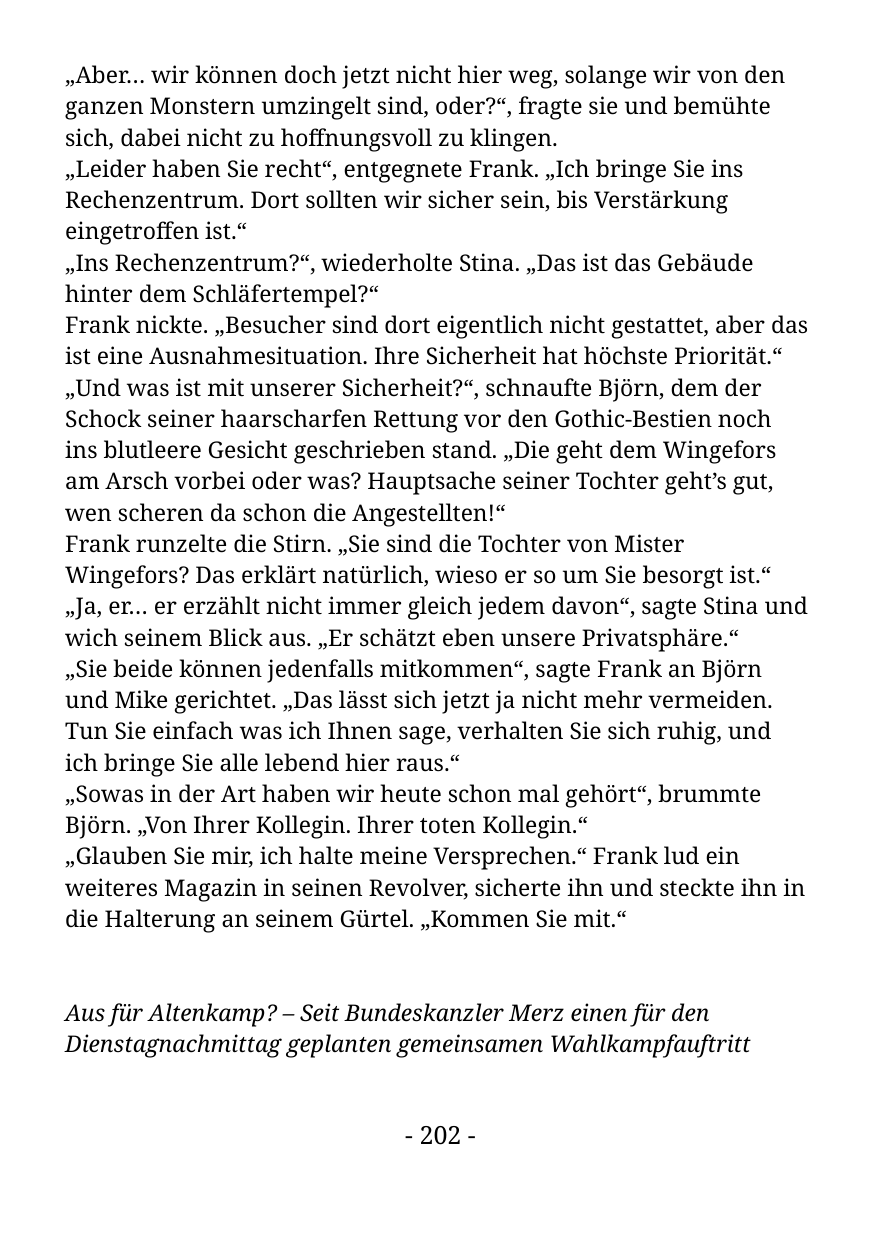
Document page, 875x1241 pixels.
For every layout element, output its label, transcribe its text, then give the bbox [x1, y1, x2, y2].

text „Aber… wir können doch jetzt nicht hier weg, solange wir von den ganzen Monstern umzingelt sind, oder?“, fragte sie und bemühte sich, dabei nicht zu hoffnungsvoll zu klingen. „Leider haben Sie recht“, entgegnete Frank. „Ich bringe Sie ins Rechenzentrum. Dort sollten wir sicher sein, bis Verstärkung eingetroffen ist.“ „Ins Rechenzentrum?“, wiederholte Stina. „Das ist das Gebäude hinter dem Schläfertempel?“ Frank nickte. „Besucher sind dort eigentlich nicht gestattet, aber das ist eine Ausnahmesituation. Ihre Sicherheit hat höchste Priorität.“ „Und was ist mit unserer Sicherheit?“, schnaufte Björn, dem der Schock seiner haarscharfen Rettung vor den Gothic-Bestien noch ins blutleere Gesicht geschrieben stand. „Die geht dem Wingefors am Arsch vorbei oder was? Hauptsache seiner Tochter geht’s gut, wen scheren da schon die Angestellten!“ Frank runzelte die Stirn. „Sie sind die Tochter von Mister Wingefors? Das erklärt natürlich, wieso er so um Sie besorgt ist.“ „Ja, er… er erzählt nicht immer gleich jedem davon“, sagte Stina und wich seinem Blick aus. „Er schätzt eben unsere Privatsphäre.“ „Sie beide können jedenfalls mitkommen“, sagte Frank an Björn und Mike gerichtet. „Das lässt sich jetzt ja nicht mehr vermeiden. Tun Sie einfach was ich Ihnen sage, verhalten Sie sich ruhig, und ich bringe Sie alle lebend hier raus.“ „Sowas in der Art haben wir heute schon mal gehört“, brummte Björn. „Von Ihrer Kollegin. Ihrer toten Kollegin.“ „Glauben Sie mir, ich halte meine Versprechen.“ Frank lud ein weiteres Magazin in seinen Revolver, sicherte ihn und steckte ihn in die Halterung an seinem Gürtel. „Kommen Sie mit.“ [65, 59, 809, 965]
text Aus für Altenkamp? – Seit Bundeskanzler Merz einen für den Dienstagnachmittag geplanten gemeinsamen Wahlkampfauftritt [65, 997, 809, 1059]
